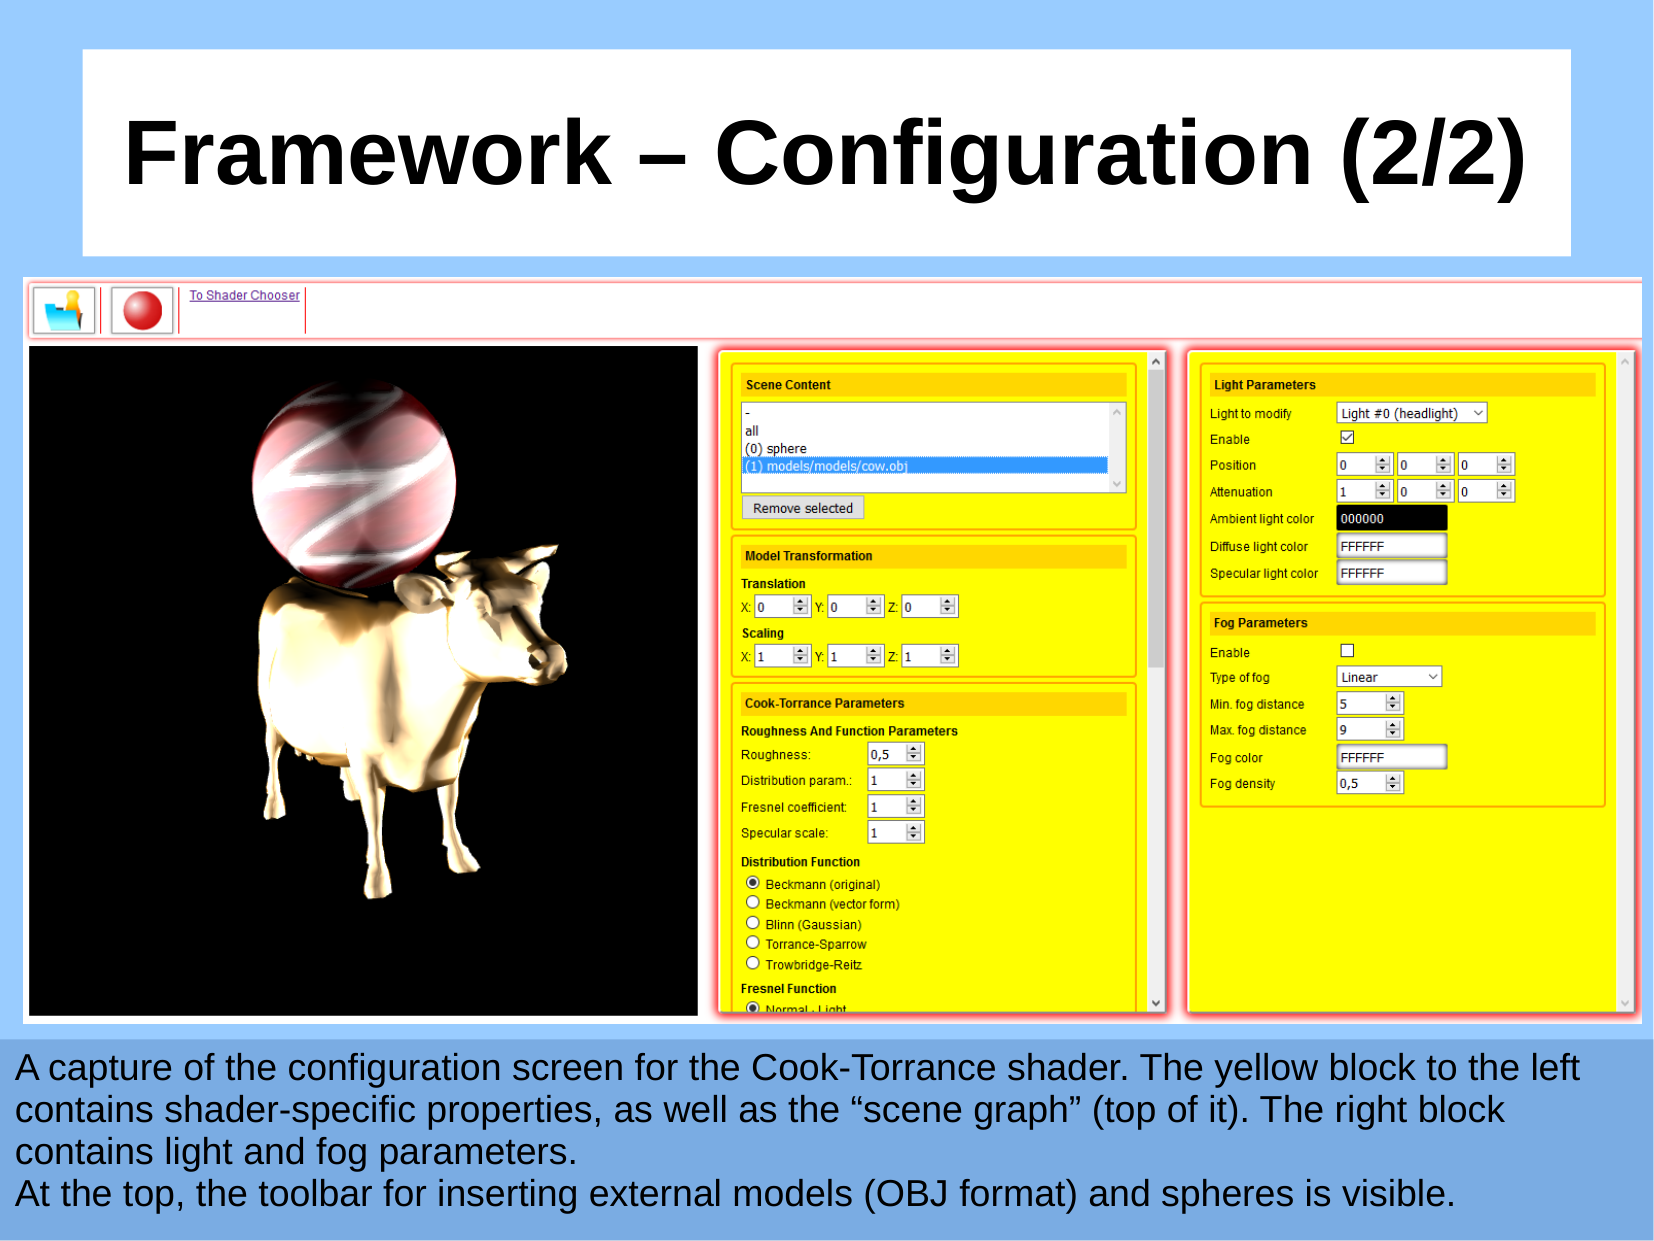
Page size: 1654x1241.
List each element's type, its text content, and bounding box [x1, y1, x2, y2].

title Framework – Configuration (2/2) [82, 49, 1571, 257]
picture [23, 277, 1642, 1024]
text_box A capture of the configuration screen for the Cook-Torrance shader. The yellow block to the left contains shader-specific properties, as well as the “scene graph” (top of it). The right block contains light and fog parameters. At the top, the toolbar for inserting external models (OBJ format) and spheres is visible. [0, 1039, 1654, 1241]
